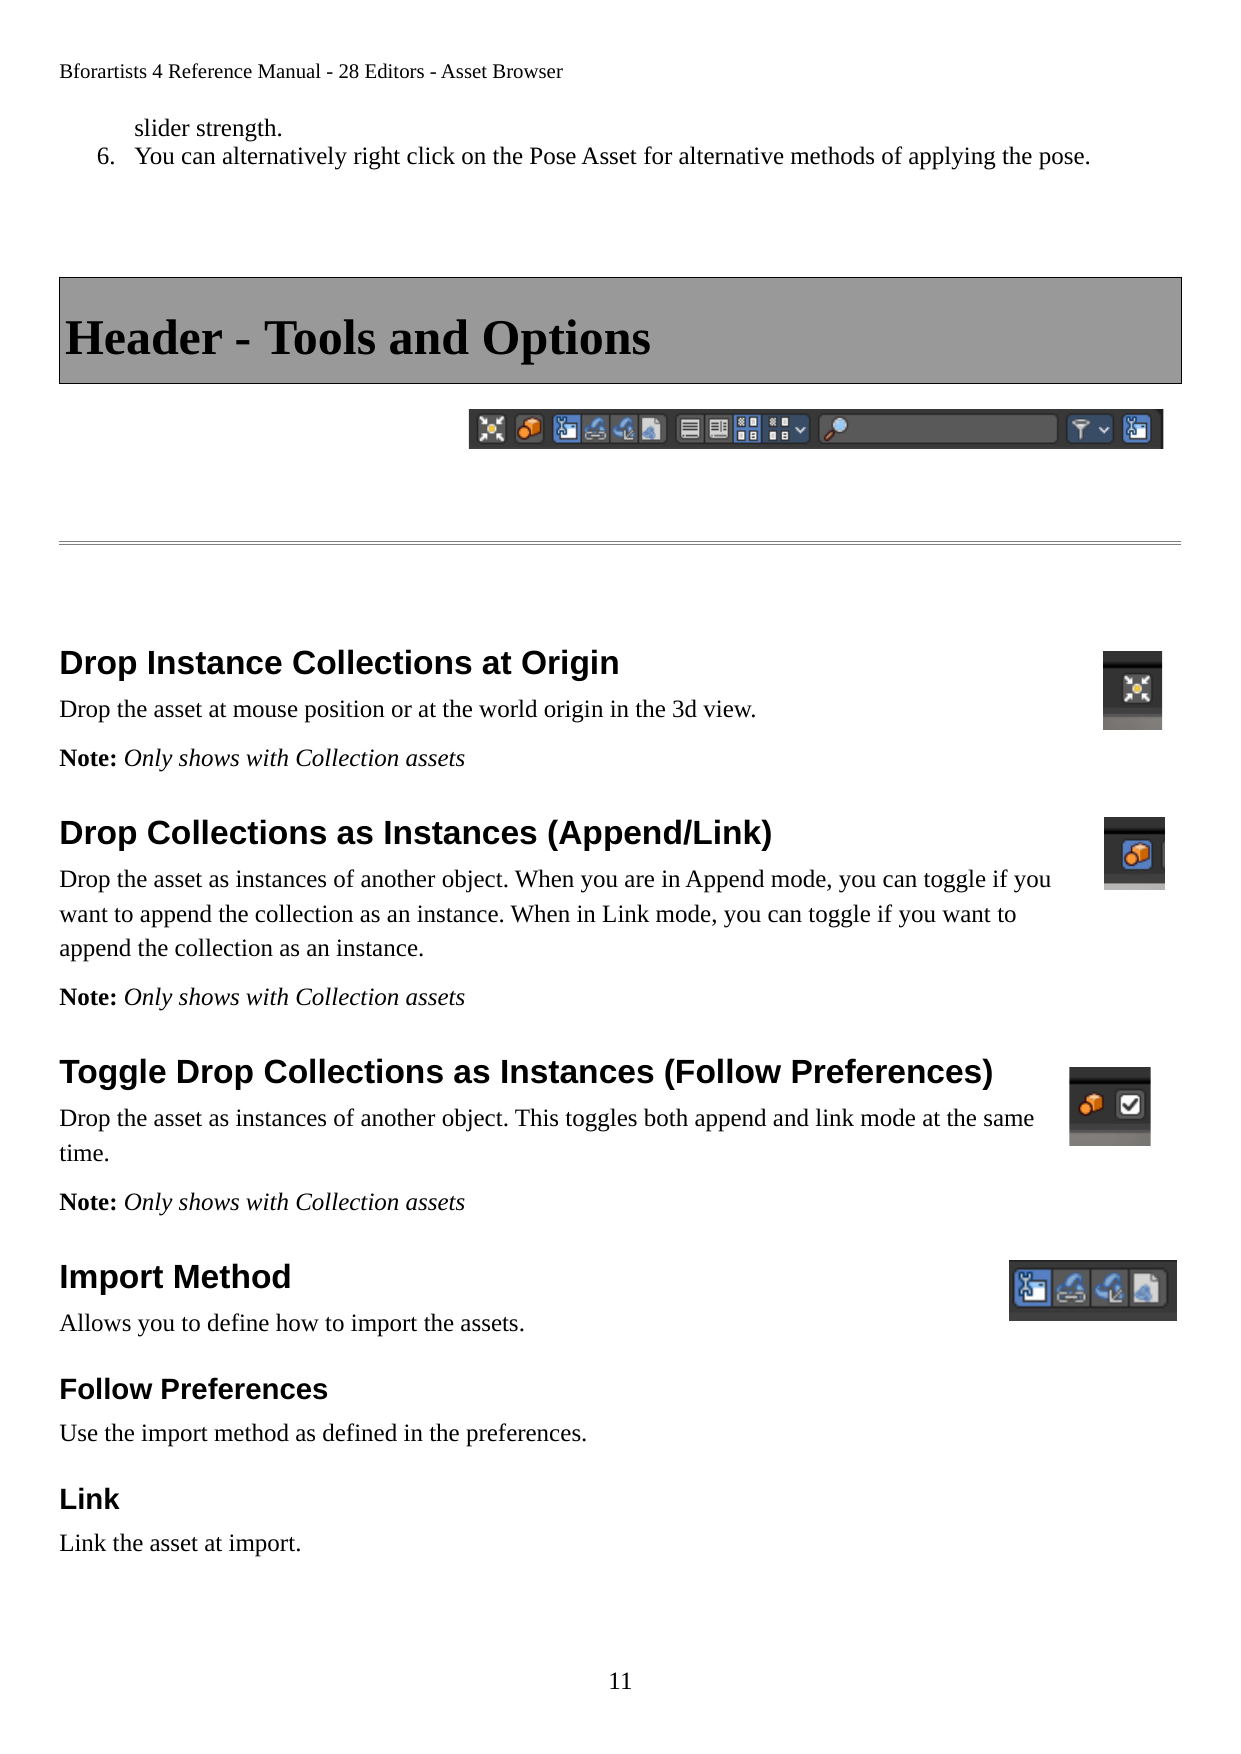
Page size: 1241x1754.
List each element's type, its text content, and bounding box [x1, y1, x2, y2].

picture [468, 409, 1164, 449]
text Allows you to define how to import the assets. [59, 1308, 1181, 1337]
text Drop the asset as instances of another object. When you are in Append mode, you can toggle if you want to append the collection as an instance. When in Link mode, you can toggle if you want to append the collection as an instance. [59, 864, 1181, 962]
list slider strength. [97, 113, 1181, 141]
subtitle Drop Collections as Instances (Append/Link) [59, 813, 1181, 852]
text Link the asset at import. [59, 1528, 1181, 1557]
text Drop the asset as instances of another object. This toggles both append and link mode at the same time. [59, 1103, 1181, 1167]
table_header Header - Tools and Options [60, 278, 1181, 383]
list You can alternatively right click on the Pose Asset for alternative methods of applying the pose. [97, 141, 1181, 170]
subtitle Drop Instance Collections at Origin [59, 643, 1181, 682]
subtitle Import Method [59, 1257, 1181, 1296]
text Note: Only shows with Collection assets [59, 982, 1181, 1011]
subtitle Follow Preferences [59, 1372, 1181, 1405]
picture [1104, 817, 1165, 890]
picture [1009, 1260, 1177, 1321]
subtitle Link [59, 1482, 1181, 1515]
text Note: Only shows with Collection assets [59, 743, 1181, 772]
text Use the import method as defined in the preferences. [59, 1418, 1181, 1447]
text Note: Only shows with Collection assets [59, 1187, 1181, 1216]
subtitle Toggle Drop Collections as Instances (Follow Preferences) [59, 1052, 1181, 1091]
picture [1103, 651, 1163, 730]
picture [1069, 1067, 1151, 1146]
text Drop the asset at mouse position or at the world origin in the 3d view. [59, 694, 1103, 723]
